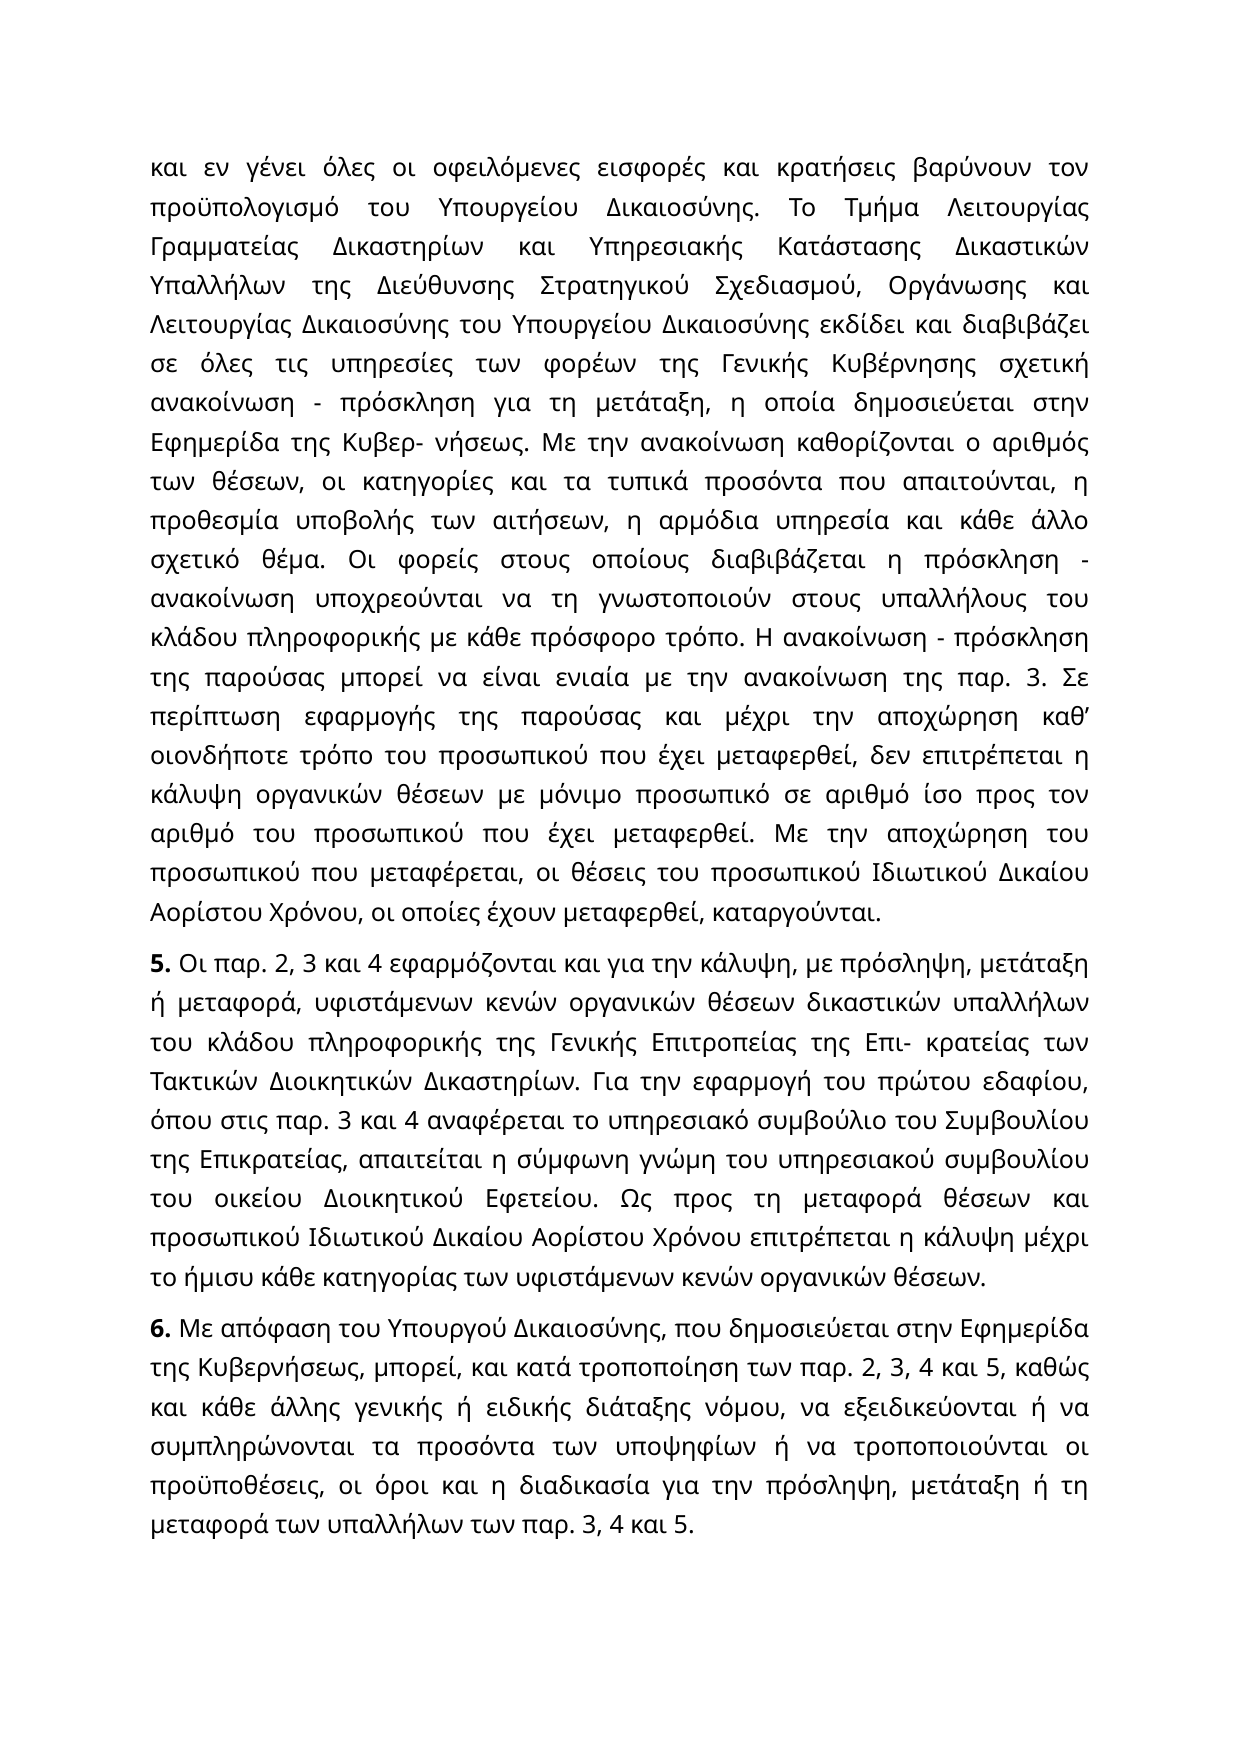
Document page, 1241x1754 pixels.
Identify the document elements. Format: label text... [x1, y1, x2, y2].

text και εν γένει όλες οι οφειλόμενες εισφορές και κρατήσεις βαρύνουν τον προϋπολογισμό του Υπουργείου Δικαιοσύνης. Το Τμήμα Λειτουργίας Γραμματείας Δικαστηρίων και Υπηρεσιακής Κατάστασης Δικαστικών Υπαλλήλων της Διεύθυνσης Στρατηγικού Σχεδιασμού, Οργάνωσης και Λειτουργίας Δικαιοσύνης του Υπουργείου Δικαιοσύνης εκδίδει και διαβιβάζει σε όλες τις υπηρεσίες των φορέων της Γενικής Κυβέρνησης σχετική ανακοίνωση - πρόσκληση για τη μετάταξη, η οποία δημοσιεύεται στην Εφημερίδα της Κυβερ- νήσεως. Με την ανακοίνωση καθορίζονται ο αριθμός των θέσεων, οι κατηγορίες και τα τυπικά προσόντα που απαιτούνται, η προθεσμία υποβολής των αιτήσεων, η αρμόδια υπηρεσία και κάθε άλλο σχετικό θέμα. Οι φορείς στους οποίους διαβιβάζεται η πρόσκληση - ανακοίνωση υποχρεούνται να τη γνωστοποιούν στους υπαλλήλους του κλάδου πληροφορικής με κάθε πρόσφορο τρόπο. Η ανακοίνωση - πρόσκληση της παρούσας μπορεί να είναι ενιαία με την ανακοίνωση της παρ. 3. Σε περίπτωση εφαρμογής της παρούσας και μέχρι την αποχώρηση καθ’ οιονδήποτε τρόπο του προσωπικού που έχει μεταφερθεί, δεν επιτρέπεται η κάλυψη οργανικών θέσεων με μόνιμο προσωπικό σε αριθμό ίσο προς τον αριθμό του προσωπικού που έχει μεταφερθεί. Με την αποχώρηση του προσωπικού που μεταφέρεται, οι θέσεις του προσωπικού Ιδιωτικού Δικαίου Αορίστου Χρόνου, οι οποίες έχουν μεταφερθεί, καταργούνται. [150, 150, 1090, 928]
text 5. Οι παρ. 2, 3 και 4 εφαρμόζονται και για την κάλυψη, με πρόσληψη, μετάταξη ή μεταφορά, υφιστάμενων κενών οργανικών θέσεων δικαστικών υπαλλήλων του κλάδου πληροφορικής της Γενικής Επιτροπείας της Επι- κρατείας των Τακτικών Διοικητικών Δικαστηρίων. Για την εφαρμογή του πρώτου εδαφίου, όπου στις παρ. 3 και 4 αναφέρεται το υπηρεσιακό συμβούλιο του Συμβουλίου της Επικρατείας, απαιτείται η σύμφωνη γνώμη του υπηρεσιακού συμβουλίου του οικείου Διοικητικού Εφετείου. Ως προς τη μεταφορά θέσεων και προσωπικού Ιδιωτικού Δικαίου Αορίστου Χρόνου επιτρέπεται η κάλυψη μέχρι το ήμισυ κάθε κατηγορίας των υφιστάμενων κενών οργανικών θέσεων. [150, 946, 1090, 1293]
text 6. Με απόφαση του Υπουργού Δικαιοσύνης, που δημοσιεύεται στην Εφημερίδα της Κυβερνήσεως, μπορεί, και κατά τροποποίηση των παρ. 2, 3, 4 και 5, καθώς και κάθε άλλης γενικής ή ειδικής διάταξης νόμου, να εξειδικεύονται ή να συμπληρώνονται τα προσόντα των υποψηφίων ή να τροποποιούνται οι προϋποθέσεις, οι όροι και η διαδικασία για την πρόσληψη, μετάταξη ή τη μεταφορά των υπαλλήλων των παρ. 3, 4 και 5. [150, 1311, 1090, 1541]
